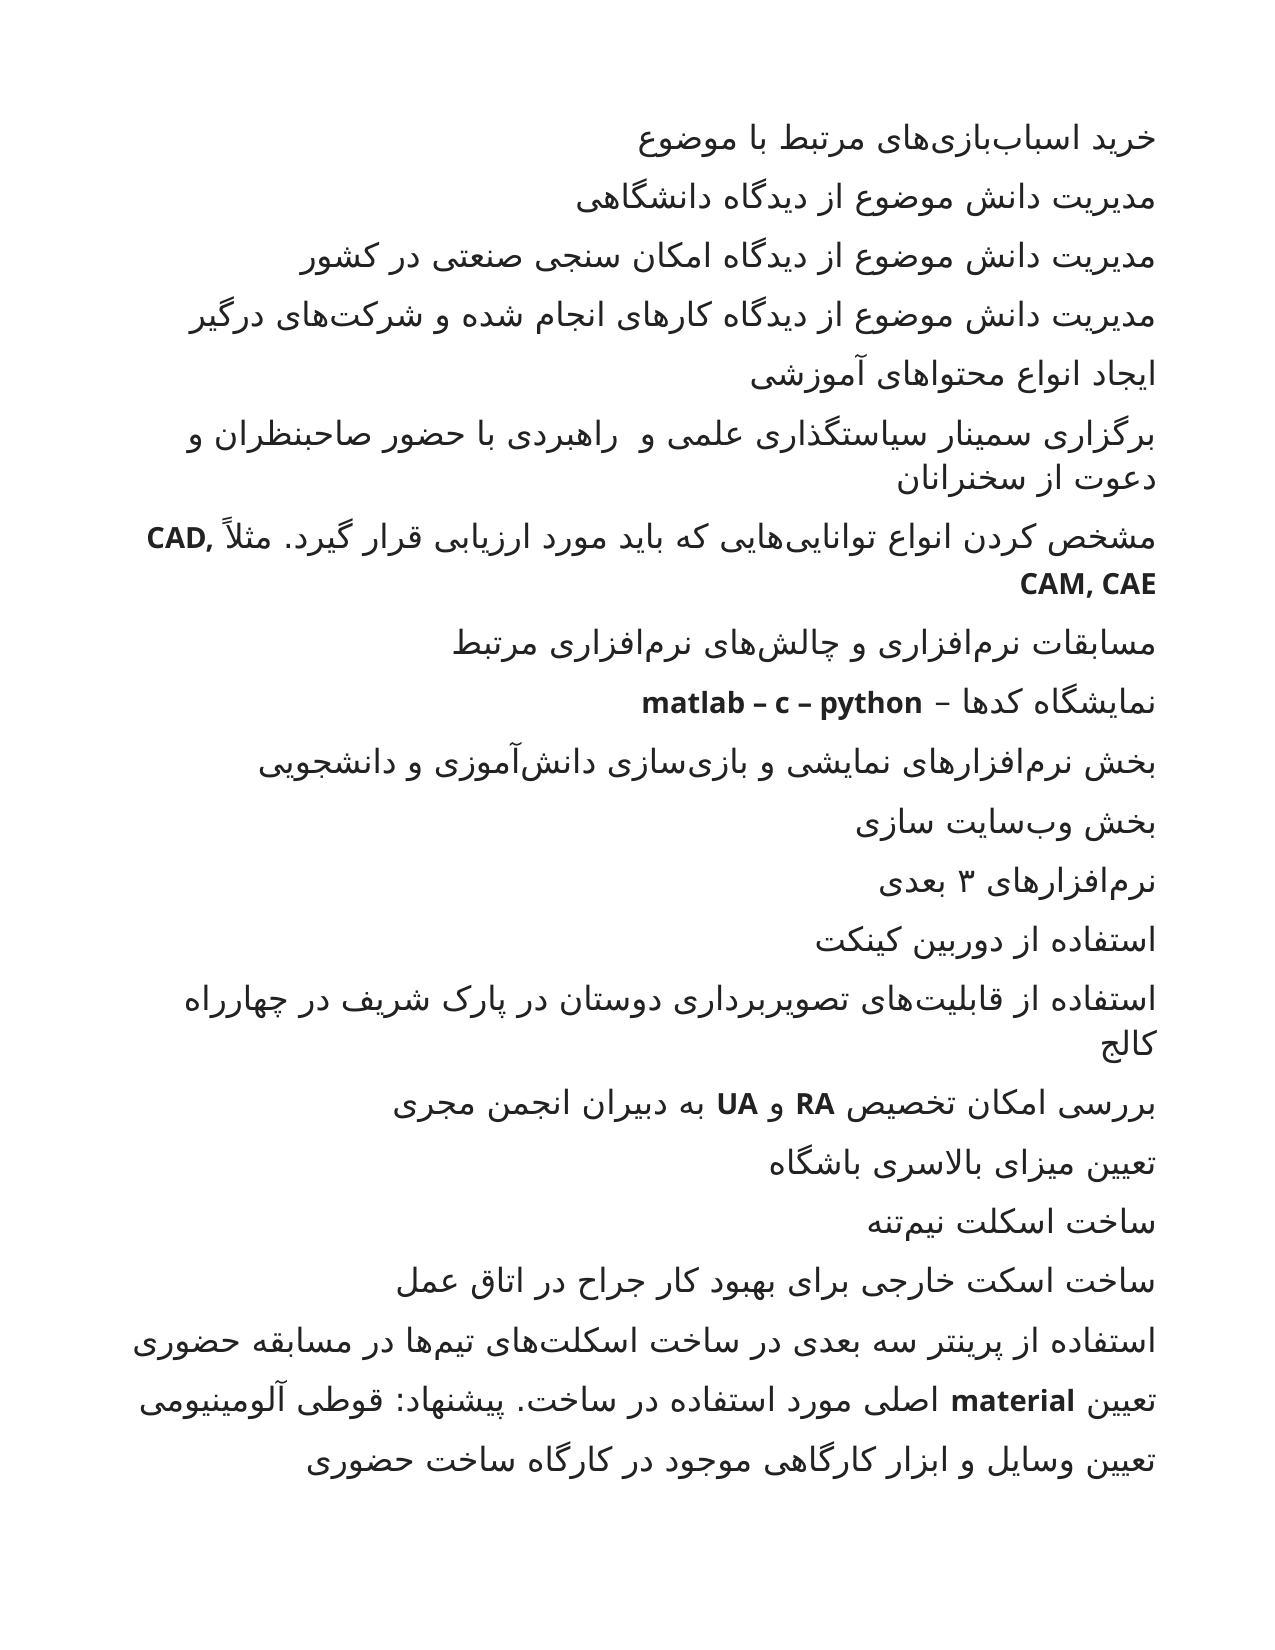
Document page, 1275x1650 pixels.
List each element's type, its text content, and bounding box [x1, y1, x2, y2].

text استفاده از دوربین کینکت [118, 920, 1157, 959]
text نمایشگاه کدها – matlab – c – python [118, 683, 1157, 722]
text استفاده از قابلیت‌های تصویربرداری دوستان در پارک شریف در چهارراه کالج [118, 979, 1157, 1063]
text بخش وب‌سایت سازی [118, 802, 1157, 841]
text برگزاری سمینار سیاستگذاری علمی و راهبردی با حضور صاحبنظران و دعوت از سخنرانان [118, 414, 1157, 497]
text مدیریت دانش موضوع از دیدگاه دانشگاهی [118, 177, 1157, 216]
text ساخت اسکت خارجی برای بهبود کار جراح در اتاق عمل [118, 1262, 1157, 1301]
text ایجاد انواع محتواهای آموزشی [118, 355, 1157, 394]
text خرید اسباب‌بازی‌های مرتبط با موضوع [118, 118, 1157, 157]
text ساخت اسکلت نیم‌تنه [118, 1203, 1157, 1242]
text استفاده از پرینتر سه بعدی در ساخت اسکلت‌های تیم‌ها در مسابقه حضوری [118, 1321, 1157, 1360]
text مشخص کردن انواع توانایی‌هایی که باید مورد ارزیابی قرار گیرد. مثلاً CAD, CAM, CAE [118, 518, 1157, 603]
text تعیین وسایل و ابزار کارگاهی موجود در کارگاه ساخت حضوری [118, 1440, 1157, 1479]
text بررسی امکان تخصیص RA و UA به دبیران انجمن مجری [118, 1083, 1157, 1123]
text مدیریت دانش موضوع از دیدگاه کارهای انجام شده و شرکت‌های درگیر [118, 296, 1157, 334]
text مدیریت دانش موضوع از دیدگاه امکان سنجی صنعتی در کشور [118, 236, 1157, 275]
text مسابقات نرم‌افزاری و چالش‌های نرم‌افزاری مرتبط [118, 623, 1157, 662]
text بخش نرم‌افزارهای نمایشی و بازی‌سازی دانش‌آموزی و دانشجویی [118, 743, 1157, 782]
text نرم‌افزارهای ۳ بعدی [118, 861, 1157, 900]
text تعیین میزای بالاسری باشگاه [118, 1143, 1157, 1182]
text تعیین material اصلی مورد استفاده در ساخت. پیشنهاد: قوطی آلومینیومی [118, 1380, 1157, 1420]
